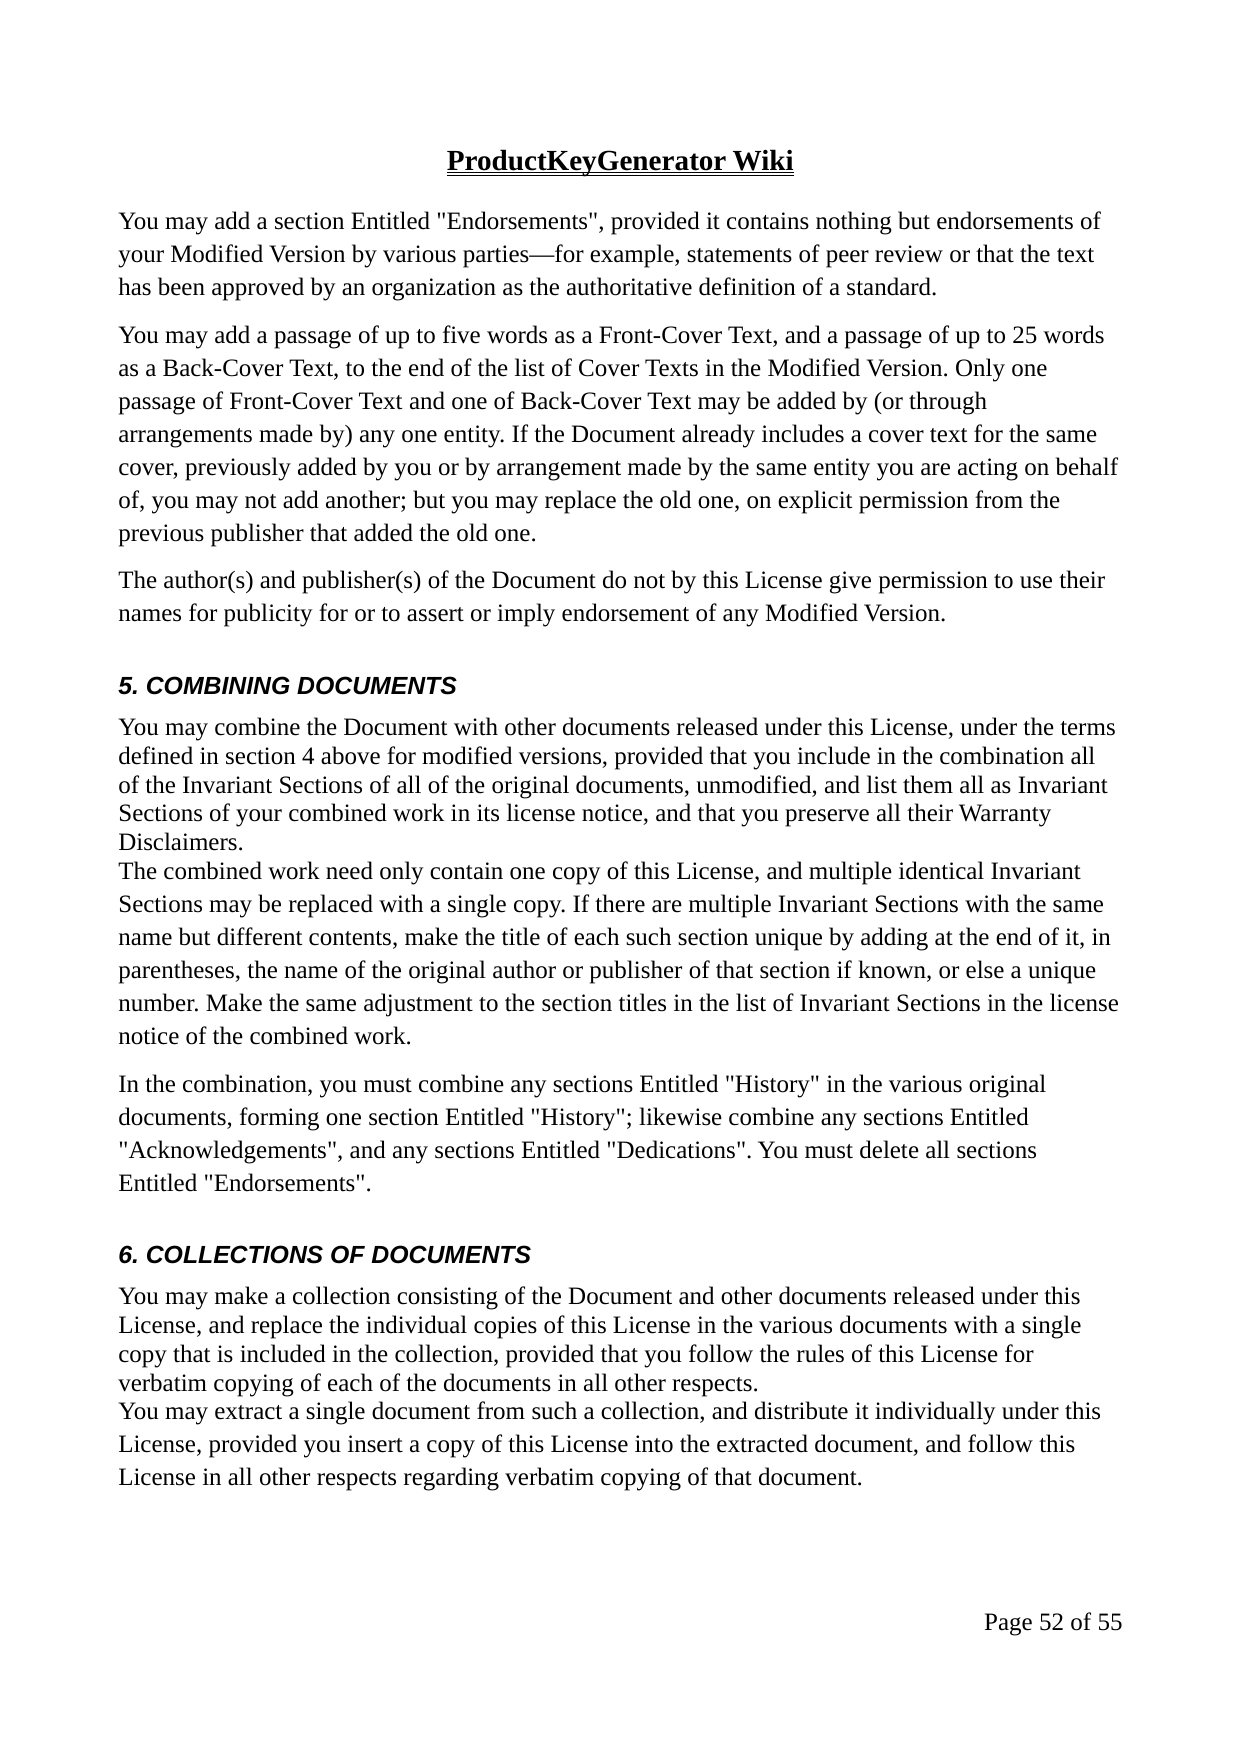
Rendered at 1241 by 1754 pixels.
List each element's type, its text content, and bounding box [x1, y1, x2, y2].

text You may add a section Entitled "Endorsements", provided it contains nothing but endorsements of your Modified Version by various parties—for example, statements of peer review or that the text has been approved by an organization as the authoritative definition of a standard. [118, 206, 1122, 301]
text You may make a collection consisting of the Document and other documents released under this License, and replace the individual copies of this License in the various documents with a single copy that is included in the collection, provided that you follow the rules of this License for verbatim copying of each of the documents in all other respects. [118, 1281, 1122, 1396]
text In the combination, you must combine any sections Entitled "History" in the various original documents, forming one section Entitled "History"; likewise combine any sections Entitled "Acknowledgements", and any sections Entitled "Dedications". You must delete all sections Entitled "Endorsements". [118, 1069, 1122, 1196]
text The combined work need only contain one copy of this License, and multiple identical Invariant Sections may be replaced with a single copy. If there are multiple Invariant Sections with the same name but different contents, make the title of each such section unique by adding at the end of it, in parentheses, the name of the original author or publisher of that section if known, or else a unique number. Make the same adjustment to the section titles in the list of Invariant Sections in the license notice of the combined work. [118, 856, 1122, 1050]
subtitle 5. COMBINING DOCUMENTS [118, 671, 1122, 700]
text The author(s) and publisher(s) of the Document do not by this License give permission to use their names for publicity for or to assert or imply endorsement of any Modified Version. [118, 566, 1122, 627]
text You may extract a single document from such a collection, and distribute it individually under this License, provided you insert a copy of this License into the extracted document, and follow this License in all other respects regarding verbatim copying of that document. [118, 1396, 1122, 1491]
text You may add a passage of up to five words as a Front-Cover Text, and a passage of up to 25 words as a Back-Cover Text, to the end of the list of Cover Texts in the Modified Version. Only one passage of Front-Cover Text and one of Back-Cover Text may be added by (or through arrangements made by) any one entity. If the Document already includes a cover text for the same cover, previously added by you or by arrangement made by the same entity you are acting on behalf of, you may not add another; but you may replace the old one, on explicit permission from the previous publisher that added the old one. [118, 320, 1122, 547]
subtitle 6. COLLECTIONS OF DOCUMENTS [118, 1240, 1122, 1269]
text You may combine the Document with other documents released under this License, under the terms defined in section 4 above for modified versions, provided that you include in the combination all of the Invariant Sections of all of the original documents, unmodified, and list them all as Invariant Sections of your combined work in its license notice, and that you preserve all their Warranty Disclaimers. [118, 712, 1122, 856]
